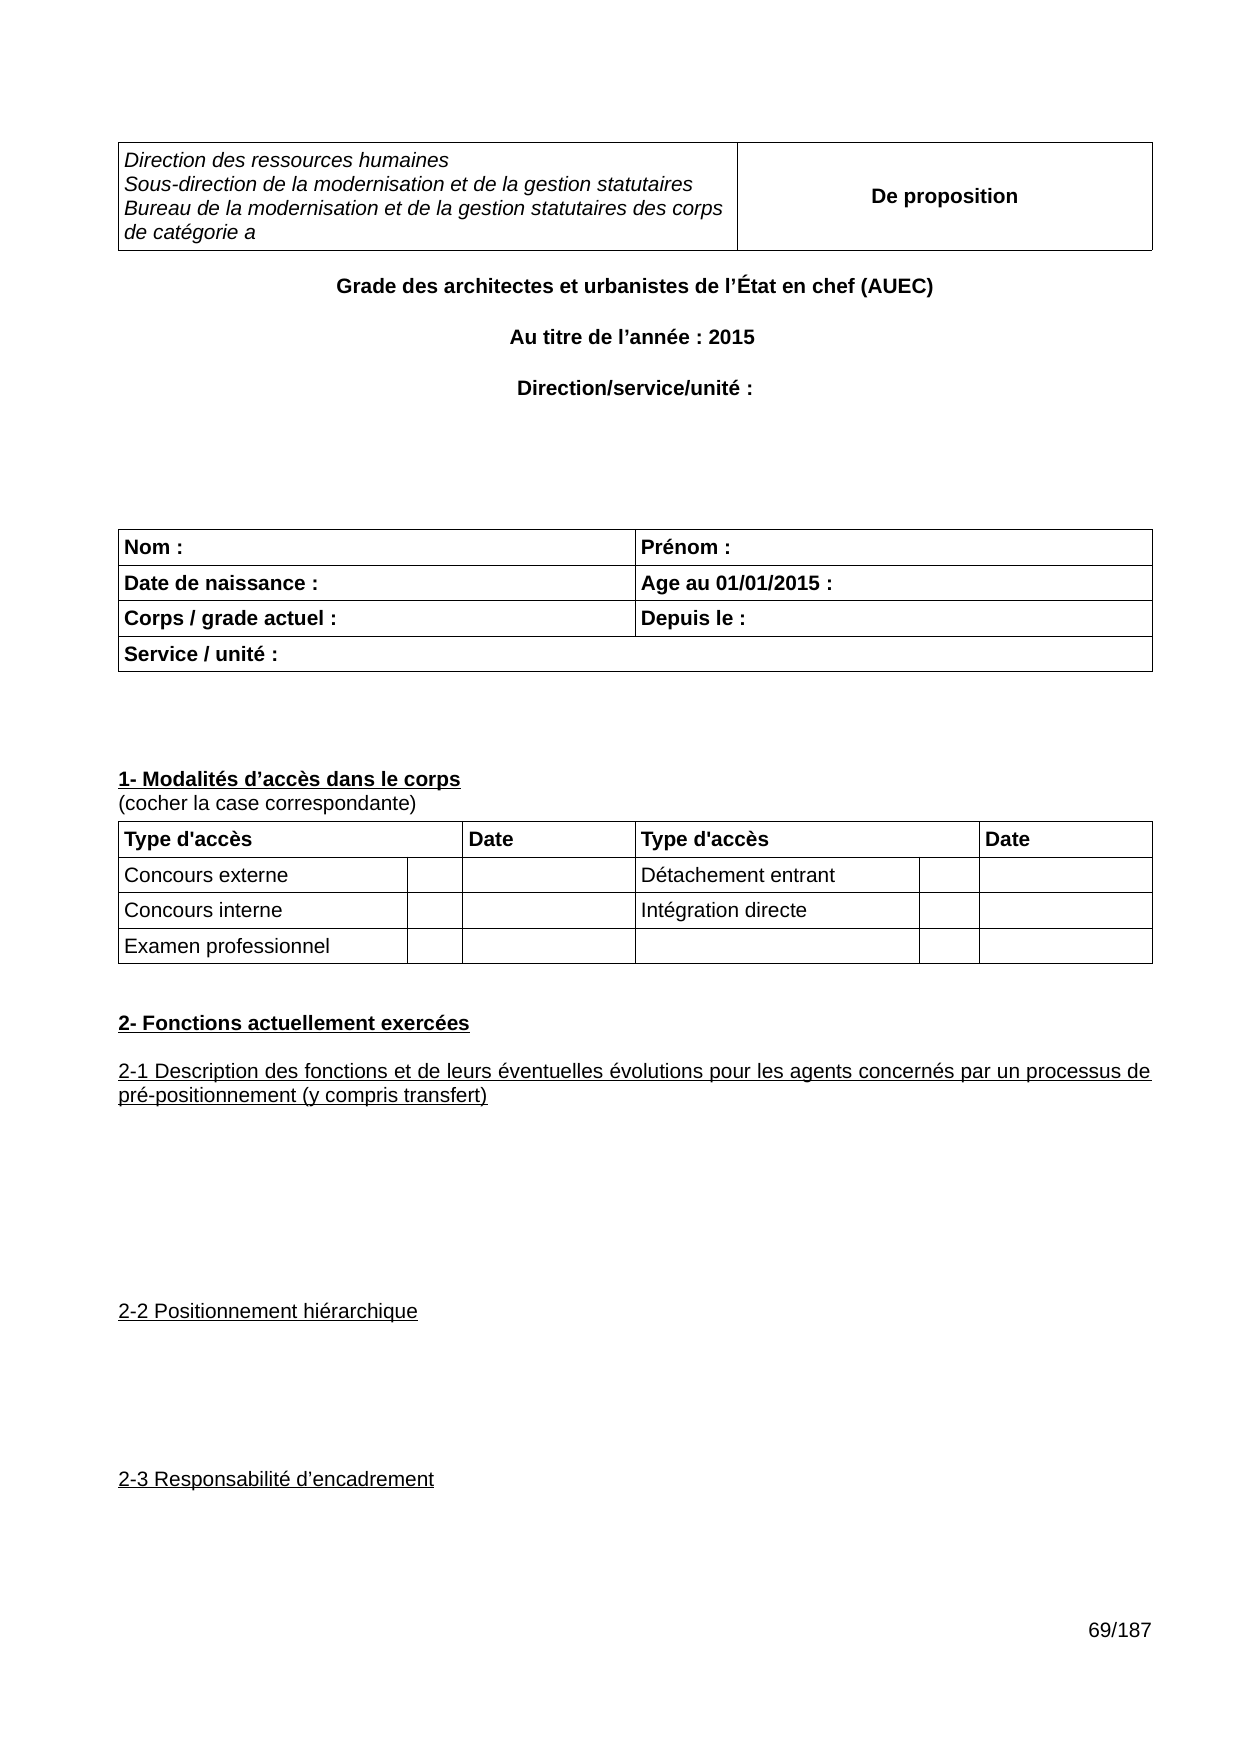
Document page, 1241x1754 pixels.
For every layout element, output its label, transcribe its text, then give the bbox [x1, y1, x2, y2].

table_header Type d'accès [119, 822, 462, 857]
table_cell [408, 929, 462, 963]
table_cell Concours interne [119, 893, 407, 928]
table_cell Intégration directe [636, 893, 919, 928]
table_cell [980, 929, 1152, 963]
text pré-positionnement (y compris transfert) [118, 1081, 1152, 1107]
table_cell [920, 893, 979, 928]
table_cell [920, 929, 979, 963]
table_header Prénom : [636, 530, 1152, 565]
table_cell [463, 929, 635, 963]
table_cell Direction des ressources humaines Sous-direction de la modernisation et de la gestion statutaires Bureau de la modernisation et de la gestion statutaires des corps de catégorie a [119, 143, 737, 249]
table_cell Service / unité : [119, 637, 1152, 671]
text 2-1 Description des fonctions et de leurs éventuelles évolutions pour les agents concernés par un processus de [118, 1059, 1152, 1080]
table_cell De proposition [738, 143, 1152, 249]
text 2- Fonctions actuellement exercées [118, 1011, 1152, 1035]
table_header Date [463, 822, 635, 857]
text Au titre de l’année : 2015 [118, 325, 1152, 349]
table_cell Concours externe [119, 858, 407, 892]
text 2-3 Responsabilité d’encadrement [118, 1466, 1152, 1490]
table_cell Date de naissance : [119, 566, 635, 600]
table_cell [636, 929, 919, 963]
table_cell [408, 858, 462, 892]
table_cell [463, 893, 635, 928]
table_header Type d'accès [636, 822, 979, 857]
text Direction/service/unité : [118, 376, 1152, 400]
text 1- Modalités d’accès dans le corps [118, 767, 1152, 791]
table_header Nom : [119, 530, 635, 565]
text Grade des architectes et urbanistes de l’état en chef (AUEC) [118, 273, 1152, 297]
table_cell Détachement entrant [636, 858, 919, 892]
table_cell [920, 858, 979, 892]
table_cell [980, 858, 1152, 892]
table_cell [408, 893, 462, 928]
table_cell [980, 893, 1152, 928]
table_header Date [980, 822, 1152, 857]
text 2-2 Positionnement hiérarchique [118, 1299, 1152, 1323]
table_cell Depuis le : [636, 601, 1152, 636]
table_cell Age au 01/01/2015 : [636, 566, 1152, 600]
text (cocher la case correspondante) [118, 791, 1152, 815]
table_cell [463, 858, 635, 892]
table_cell Corps / grade actuel : [119, 601, 635, 636]
table_cell Examen professionnel [119, 929, 407, 963]
